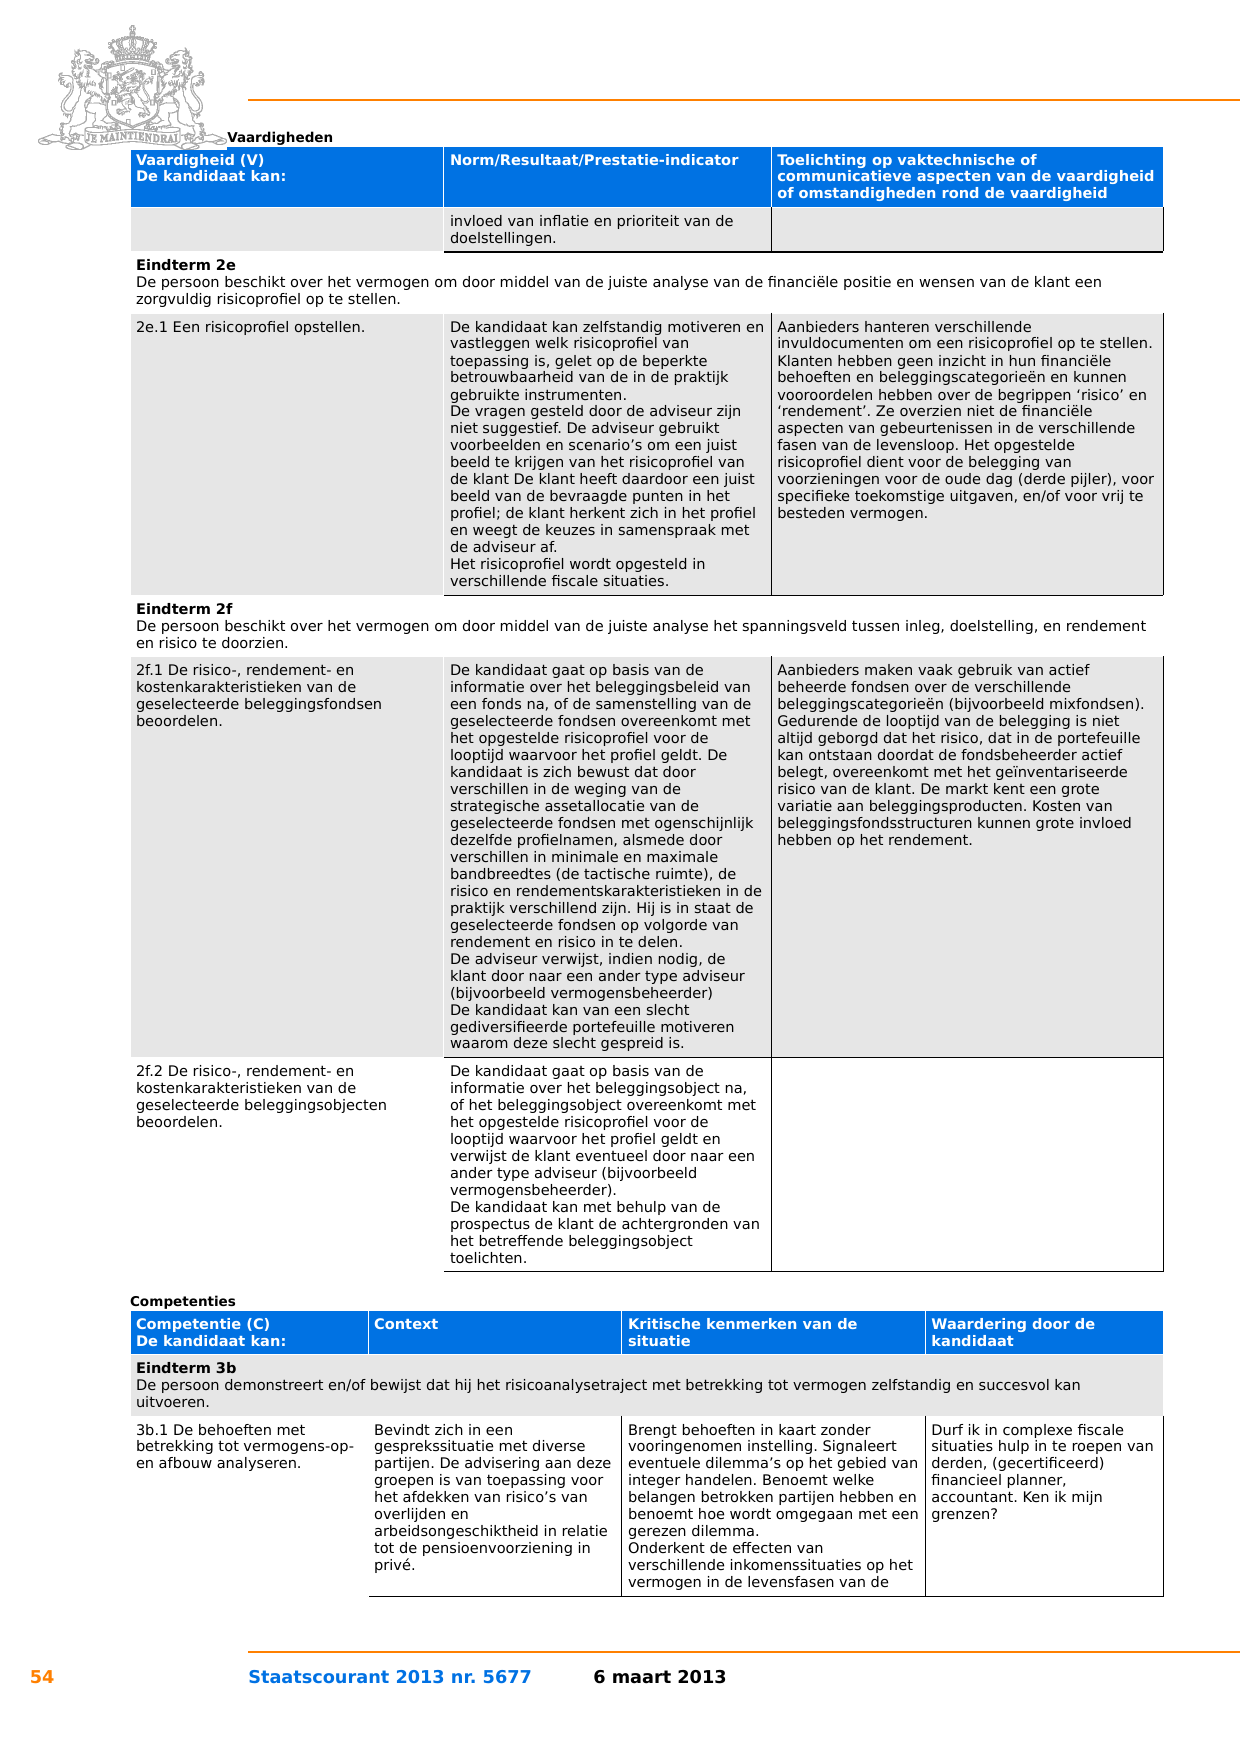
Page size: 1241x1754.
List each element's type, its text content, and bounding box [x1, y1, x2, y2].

table_cell Eindterm 2f De persoon beschikt over het vermogen om door middel van de juiste analyse het spanningsveld tussen inleg, doelstelling, en rendement en risico te doorzien. [131, 596, 1163, 656]
table_cell [772, 208, 1163, 251]
table_cell De kandidaat kan zelfstandig motiveren en vastleggen welk risicoprofiel van toepassing is, gelet op de beperkte betrouwbaarheid van de in de praktijk gebruikte instrumenten. De vragen gesteld door de adviseur zijn niet suggestief. De adviseur gebruikt voorbeelden en scenario’s om een juist beeld te krijgen van het risicoprofiel van de klant De klant heeft daardoor een juist beeld van de bevraagde punten in het profiel; de klant herkent zich in het profiel en weegt de keuzes in samenspraak met de adviseur af. Het risicoprofiel wordt opgesteld in verschillende fiscale situaties. [444, 314, 771, 595]
table_cell 2f.1 De risico-, rendement- en kostenkarakteristieken van de geselecteerde beleggingsfondsen beoordelen. [131, 657, 443, 1057]
table_cell Eindterm 2e De persoon beschikt over het vermogen om door middel van de juiste analyse van de financiële positie en wensen van de klant een zorgvuldig risicoprofiel op te stellen. [131, 253, 1163, 313]
table_cell Eindterm 3b De persoon demonstreert en/of bewijst dat hij het risicoanalysetraject met betrekking tot vermogen zelfstandig en succesvol kan uitvoeren. [131, 1355, 1163, 1416]
table_header Competenties [130, 1294, 1163, 1310]
table_cell Competentie (C) De kandidaat kan: [131, 1311, 368, 1354]
table_cell Brengt behoeften in kaart zonder vooringenomen instelling. Signaleert eventuele dilemma’s op het gebied van integer handelen. Benoemt welke belangen betrokken partijen hebben en benoemt hoe wordt omgegaan met een gerezen dilemma. Onderkent de effecten van verschillende inkomenssituaties op het vermogen in de levensfasen van de [622, 1417, 925, 1596]
table_cell invloed van inflatie en prioriteit van de doelstellingen. [444, 208, 771, 251]
table_cell Norm/Resultaat/Prestatie-indicator [444, 147, 771, 207]
table_cell 2e.1 Een risicoprofiel opstellen. [131, 314, 443, 595]
table_cell Durf ik in complexe fiscale situaties hulp in te roepen van derden, (gecertificeerd) financieel planner, accountant. Ken ik mijn grenzen? [926, 1417, 1163, 1596]
table_cell Aanbieders maken vaak gebruik van actief beheerde fondsen over de verschillende beleggingscategorieën (bijvoorbeeld mixfondsen). Gedurende de looptijd van de belegging is niet altijd geborgd dat het risico, dat in de portefeuille kan ontstaan doordat de fondsbeheerder actief belegt, overeenkomt met het geïnventariseerde risico van de klant. De markt kent een grote variatie aan beleggingsproducten. Kosten van beleggingsfondsstructuren kunnen grote invloed hebben op het rendement. [772, 657, 1163, 1057]
table_cell [131, 208, 443, 251]
table_cell Vaardigheid (V) De kandidaat kan: [131, 147, 443, 207]
table_cell Context [369, 1311, 621, 1354]
table_cell [772, 1058, 1163, 1271]
table_cell 3b.1 De behoeften met betrekking tot vermogens-op- en afbouw analyseren. [131, 1417, 368, 1596]
table_cell Kritische kenmerken van de situatie [622, 1311, 925, 1354]
table_cell Toelichting op vaktechnische of communicatieve aspecten van de vaardigheid of omstandigheden rond de vaardigheid [772, 147, 1163, 207]
picture [38, 25, 227, 150]
table_cell De kandidaat gaat op basis van de informatie over het beleggingsobject na, of het beleggingsobject overeenkomt met het opgestelde risicoprofiel voor de looptijd waarvoor het profiel geldt en verwijst de klant eventueel door naar een ander type adviseur (bijvoorbeeld vermogensbeheerder). De kandidaat kan met behulp van de prospectus de klant de achtergronden van het betreffende beleggingsobject toelichten. [444, 1058, 771, 1271]
table_cell Waardering door de kandidaat [926, 1311, 1163, 1354]
table_header Vaardigheden [227, 130, 1163, 146]
table_cell 2f.2 De risico-, rendement- en kostenkarakteristieken van de geselecteerde beleggingsobjecten beoordelen. [131, 1058, 443, 1271]
table_cell Bevindt zich in een gesprekssituatie met diverse partijen. De advisering aan deze groepen is van toepassing voor het afdekken van risico’s van overlijden en arbeidsongeschiktheid in relatie tot de pensioenvoorziening in privé. [369, 1417, 621, 1596]
table_cell De kandidaat gaat op basis van de informatie over het beleggingsbeleid van een fonds na, of de samenstelling van de geselecteerde fondsen overeenkomt met het opgestelde risicoprofiel voor de looptijd waarvoor het profiel geldt. De kandidaat is zich bewust dat door verschillen in de weging van de strategische assetallocatie van de geselecteerde fondsen met ogenschijnlijk dezelfde profielnamen, alsmede door verschillen in minimale en maximale bandbreedtes (de tactische ruimte), de risico en rendementskarakteristieken in de praktijk verschillend zijn. Hij is in staat de geselecteerde fondsen op volgorde van rendement en risico in te delen. De adviseur verwijst, indien nodig, de klant door naar een ander type adviseur (bijvoorbeeld vermogensbeheerder) De kandidaat kan van een slecht gediversifieerde portefeuille motiveren waarom deze slecht gespreid is. [444, 657, 771, 1057]
table_cell Aanbieders hanteren verschillende invuldocumenten om een risicoprofiel op te stellen. Klanten hebben geen inzicht in hun financiële behoeften en beleggingscategorieën en kunnen vooroordelen hebben over de begrippen ‘risico’ en ‘rendement’. Ze overzien niet de financiële aspecten van gebeurtenissen in de verschillende fasen van de levensloop. Het opgestelde risicoprofiel dient voor de belegging van voorzieningen voor de oude dag (derde pijler), voor specifieke toekomstige uitgaven, en/of voor vrij te besteden vermogen. [772, 314, 1163, 595]
